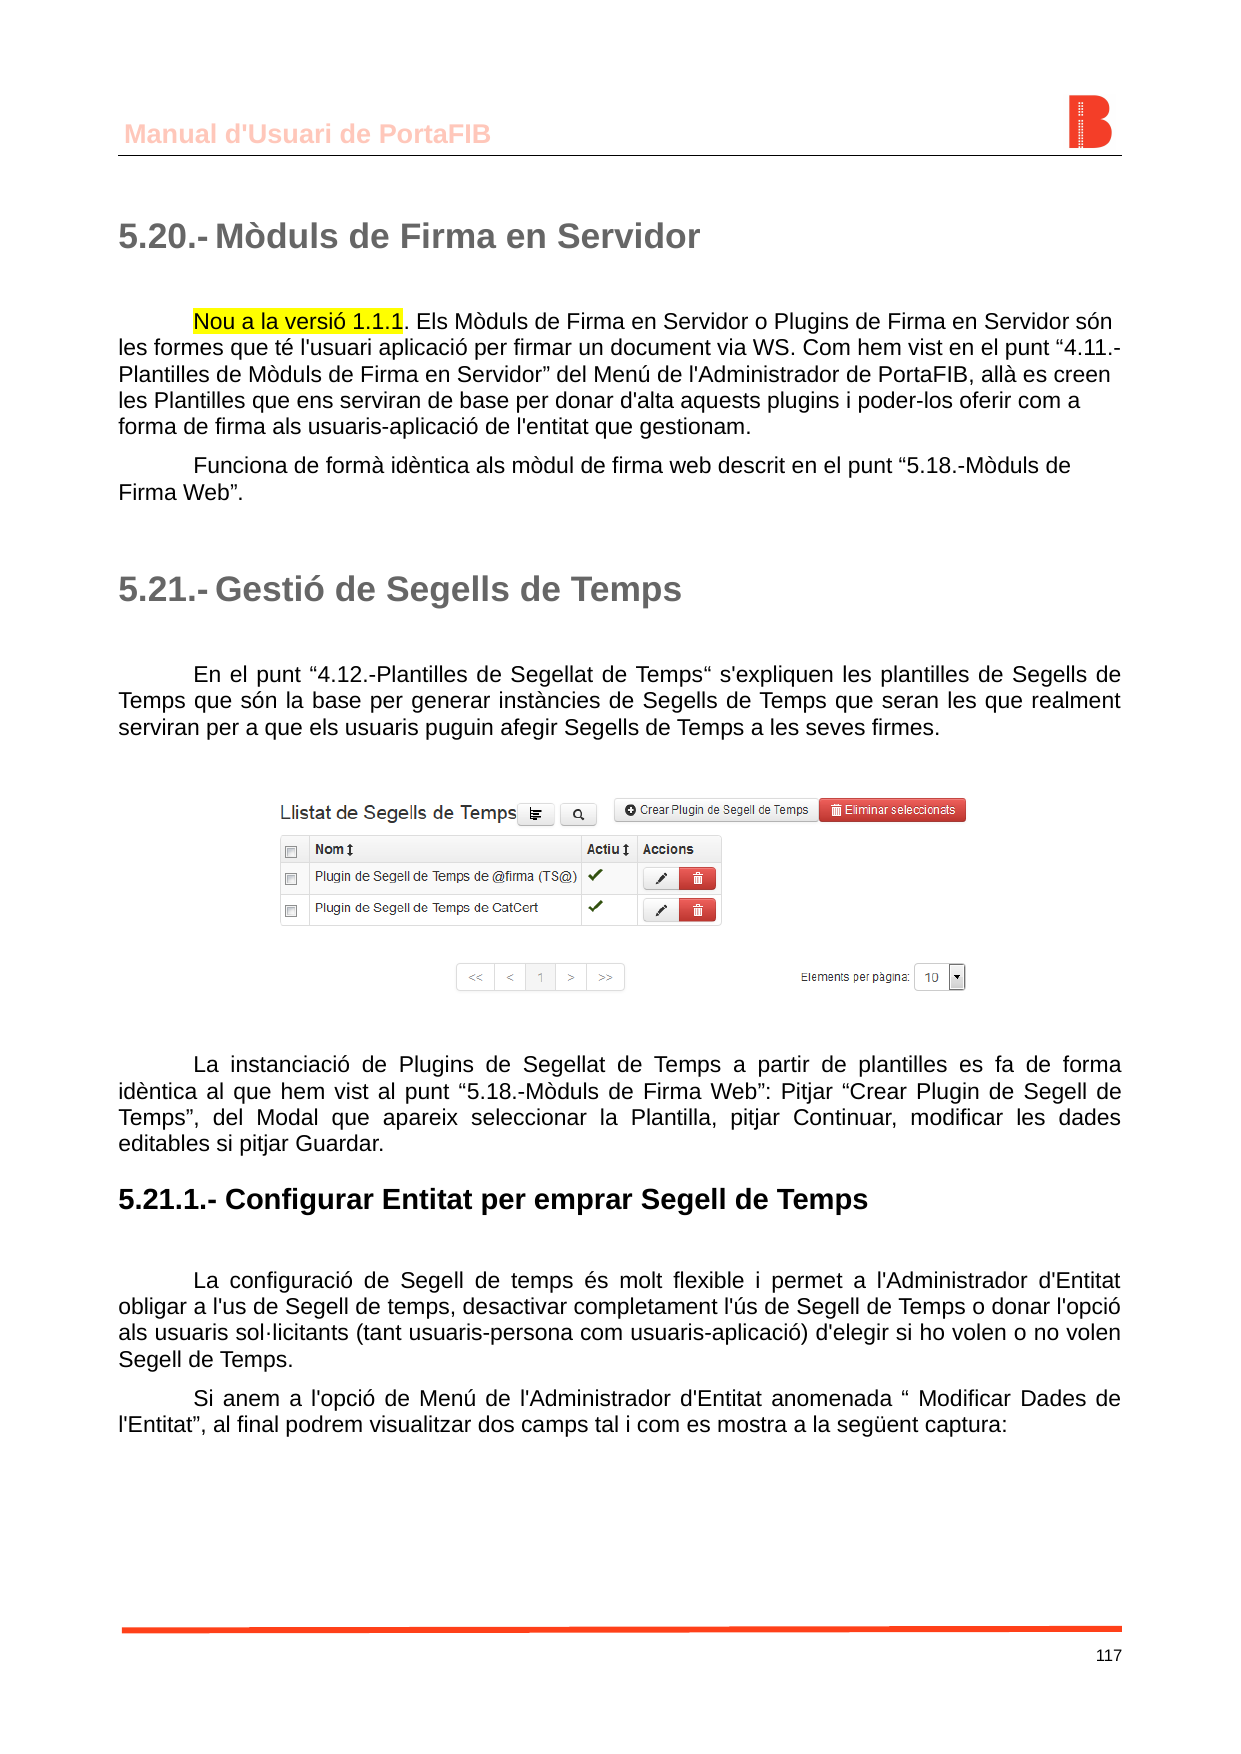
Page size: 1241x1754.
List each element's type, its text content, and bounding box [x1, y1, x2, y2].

subtitle Mòduls de Firma en Servidor [118, 216, 1122, 256]
text Si anem a l'opció de Menú de l'Administrador d'Entitat anomenada “ Modificar Dades de l'Entitat”, al final podrem visualitzar dos camps tal i com es mostra a la següent captura: [118, 1384, 1122, 1437]
subtitle Configurar Entitat per emprar Segell de Temps [118, 1182, 1122, 1215]
text Funciona de formà idèntica als mòdul de firma web descrit en el punt “5.18Mòduls de Firma Web”. [118, 452, 1122, 505]
subtitle Gestió de Segells de Temps [118, 569, 1122, 609]
text En el punt “4.12Plantilles de Segellat de Temps“ s'expliquen les plantilles de Segells de Temps que són la base per generar instàncies de Segells de Temps que seran les que realment serviran per a que els usuaris puguin afegir Segells de Temps a les seves firmes. [118, 661, 1122, 740]
text Nou a la versió 1.1.1. Els Mòduls de Firma en Servidor o Plugins de Firma en Servidor són les formes que té l'usuari aplicació per firmar un document via WS. Com hem vist en el punt “4.11Plantilles de Mòduls de Firma en Servidor” del Menú de l'Administrador de PortaFIB, allà es creen les Plantilles que ens serviran de base per donar d'alta aquests plugins i poder-los oferir com a forma de firma als usuaris-aplicació de l'entitat que gestionam. [118, 308, 1122, 439]
picture [268, 791, 972, 1000]
text La instanciació de Plugins de Segellat de Temps a partir de plantilles es fa de forma idèntica al que hem vist al punt “5.18Mòduls de Firma Web”: Pitjar “Crear Plugin de Segell de Temps”, del Modal que apareix seleccionar la Plantilla, pitjar Continuar, modificar les dades editables si pitjar Guardar. [118, 1051, 1122, 1157]
picture [1063, 94, 1117, 150]
text La configuració de Segell de temps és molt flexible i permet a l'Administrador d'Entitat obligar a l'us de Segell de temps, desactivar completament l'ús de Segell de Temps o donar l'opció als usuaris sol·licitants (tant usuaris-persona com usuaris-aplicació) d'elegir si ho volen o no volen Segell de Temps. [118, 1267, 1122, 1372]
